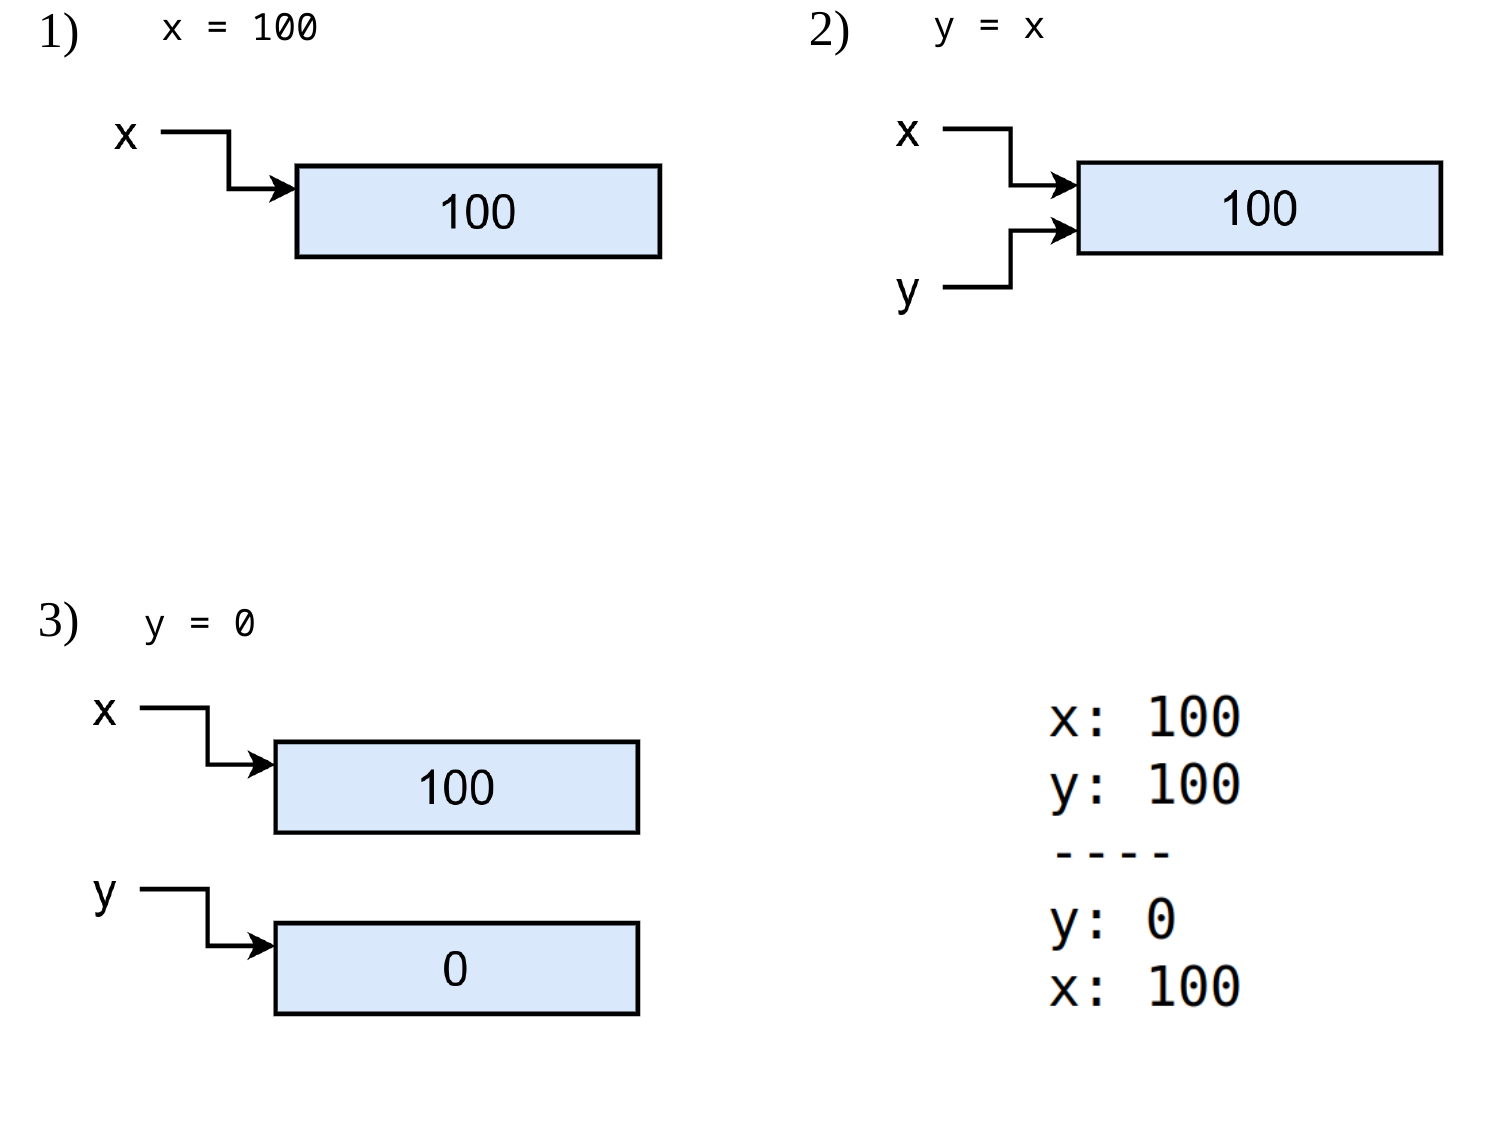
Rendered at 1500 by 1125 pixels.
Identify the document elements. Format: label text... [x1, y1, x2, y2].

text_box 2) [809, 0, 866, 64]
picture [80, 85, 672, 269]
picture [1029, 673, 1264, 1033]
picture [59, 661, 650, 1026]
text_box y = x [933, 0, 1061, 54]
text_box y = 0 [143, 591, 272, 652]
text_box x = 100 [161, 0, 334, 56]
text_box 3) [37, 578, 95, 654]
text_box 1) [37, 0, 95, 65]
picture [862, 82, 1453, 331]
